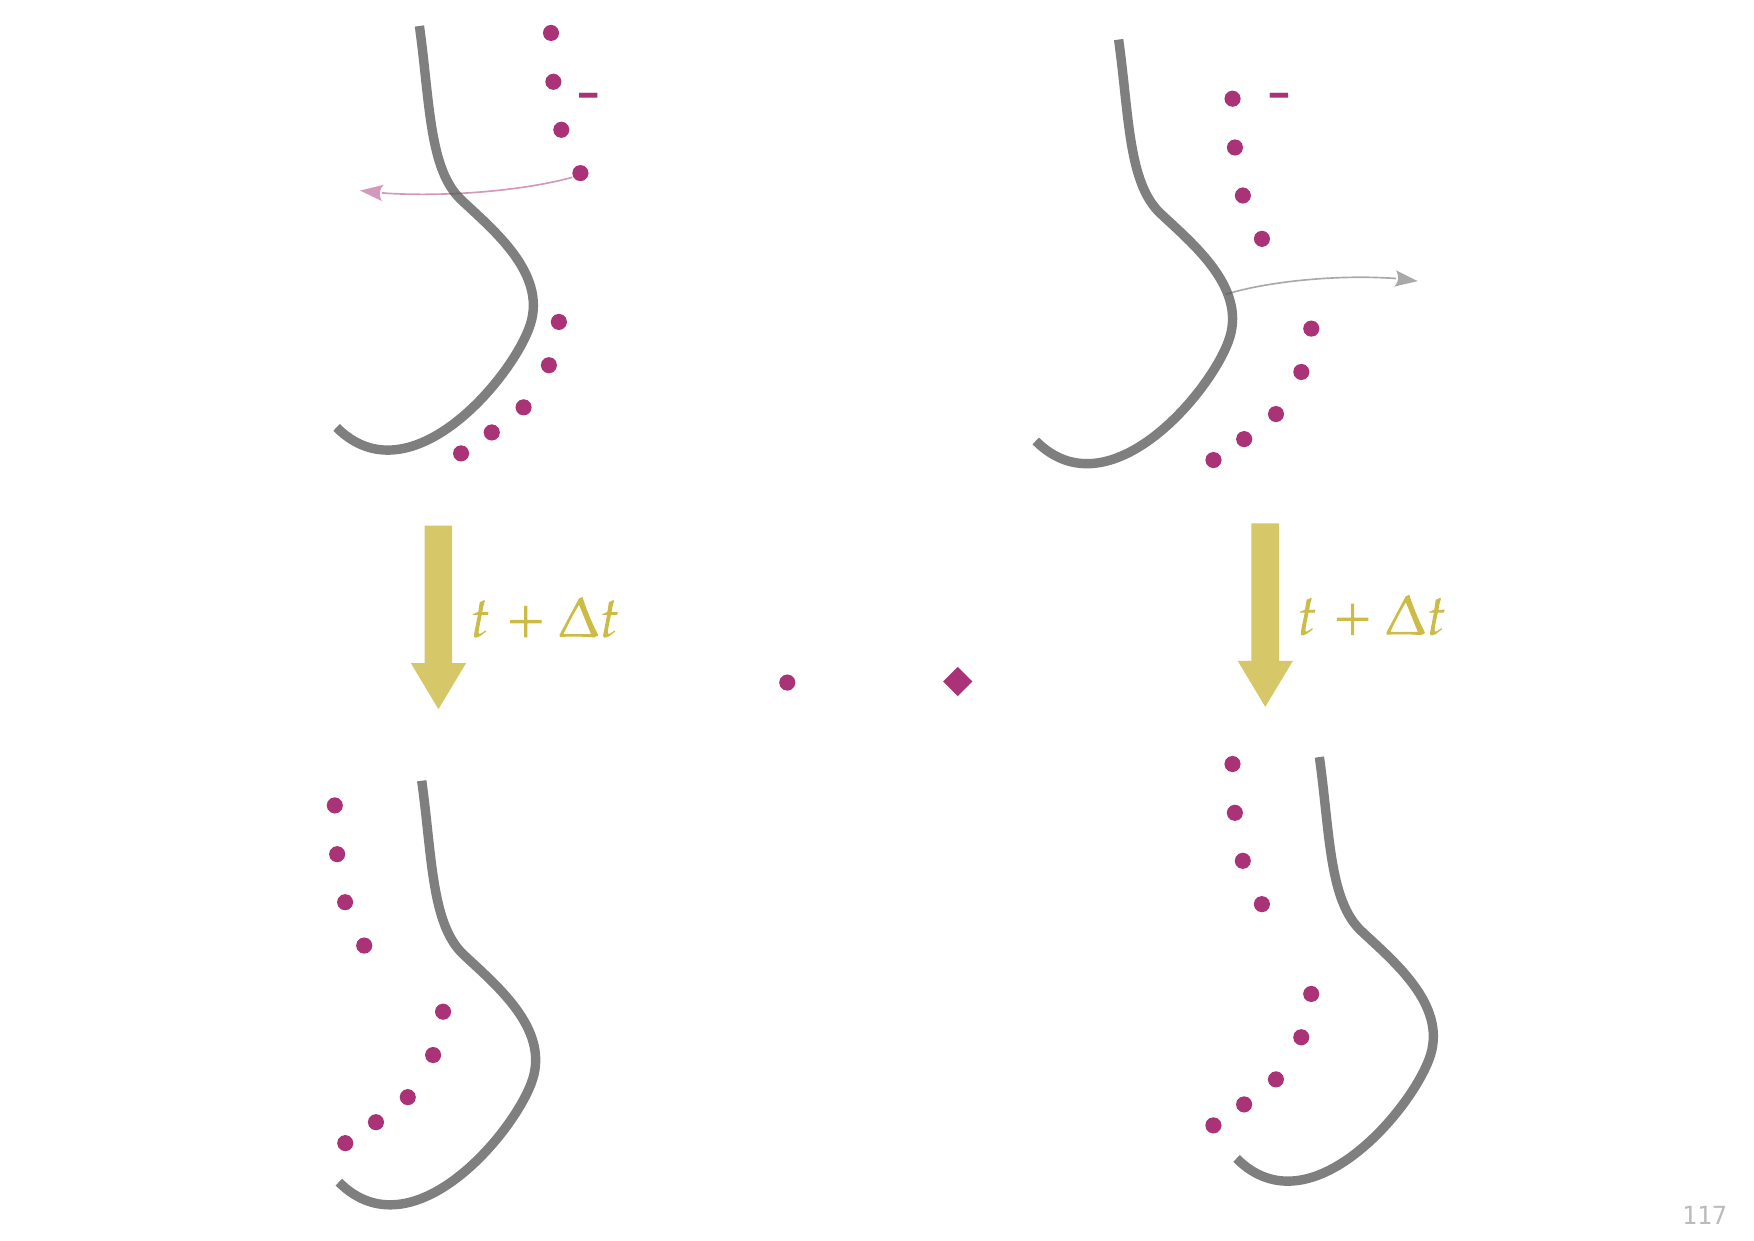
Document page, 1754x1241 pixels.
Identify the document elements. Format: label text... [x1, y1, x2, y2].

text_box – [562, 47, 615, 111]
text_box [1224, 90, 1241, 107]
text_box [329, 846, 346, 863]
text_box [545, 73, 562, 90]
text_box [1237, 523, 1293, 707]
text_box [1234, 852, 1251, 869]
text_box [452, 445, 470, 462]
text_box [510, 605, 542, 638]
text_box [1267, 405, 1285, 423]
text_box [1267, 1071, 1285, 1088]
text_box [425, 1046, 442, 1064]
text_box [1336, 603, 1369, 636]
text_box [553, 121, 570, 138]
text_box [1303, 320, 1320, 337]
text_box [472, 600, 489, 638]
text_box [399, 1089, 416, 1106]
text_box [326, 797, 343, 814]
text_box [1429, 597, 1445, 636]
text_box [1253, 230, 1271, 247]
text_box [540, 357, 558, 374]
text_box [550, 313, 567, 331]
text_box [410, 525, 467, 710]
text_box [1205, 1117, 1222, 1134]
text_box [367, 1114, 385, 1131]
text_box [1293, 363, 1310, 381]
text_box [1236, 430, 1253, 448]
text_box [542, 24, 560, 42]
text_box [434, 1003, 452, 1020]
text_box [1234, 187, 1251, 204]
text_box [1293, 1029, 1310, 1046]
text_box [337, 1135, 354, 1152]
text_box – [1253, 47, 1306, 111]
text_box [943, 666, 973, 697]
text_box [483, 424, 500, 441]
text_box [1299, 597, 1316, 636]
text_box [515, 399, 532, 416]
text_box [1386, 594, 1425, 636]
text_box [1226, 804, 1243, 821]
text_box [1236, 1096, 1253, 1113]
text_box [572, 165, 589, 182]
text_box [559, 597, 598, 638]
text_box [1253, 896, 1271, 913]
text_box [602, 600, 618, 638]
text_box [1303, 985, 1320, 1003]
text_box [779, 674, 796, 691]
text_box [1224, 755, 1241, 773]
text_box [356, 937, 373, 954]
text_box [1226, 139, 1244, 156]
text_box [1205, 451, 1222, 469]
text_box [337, 894, 354, 911]
